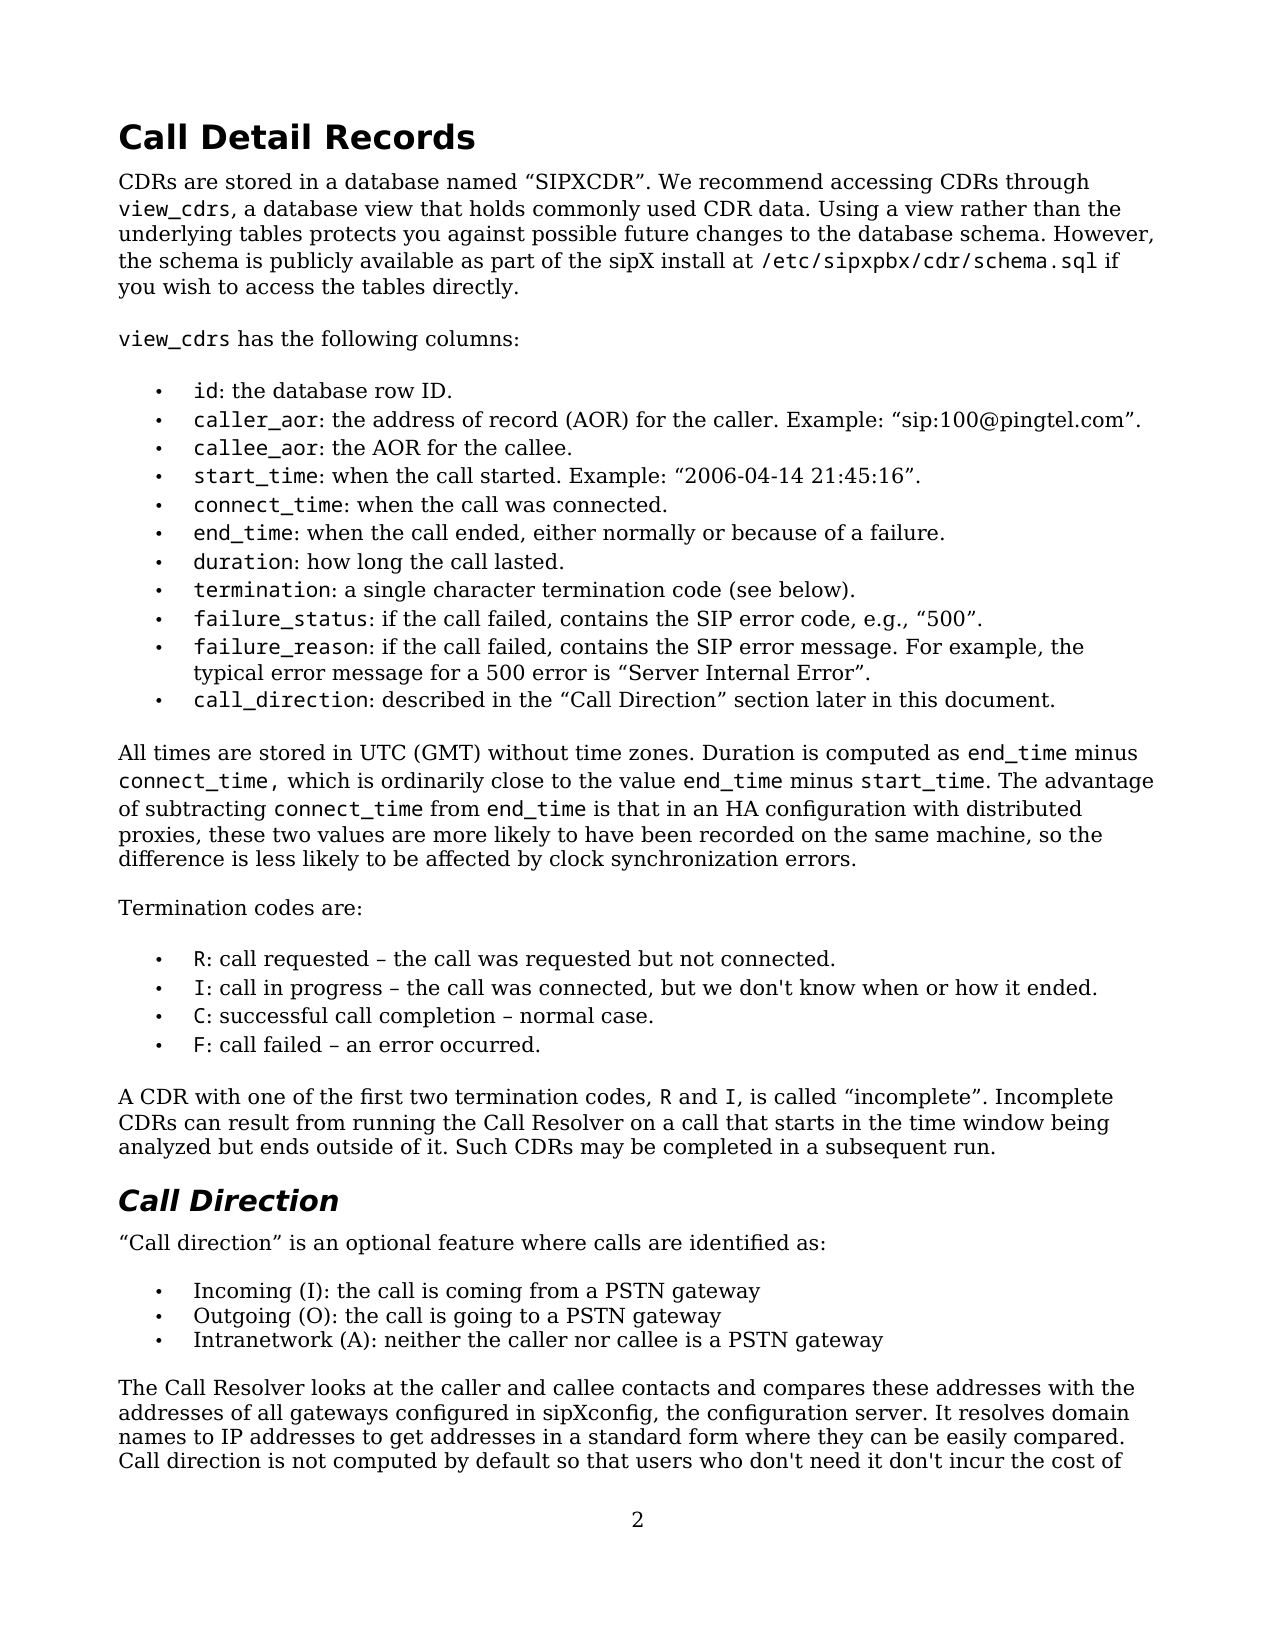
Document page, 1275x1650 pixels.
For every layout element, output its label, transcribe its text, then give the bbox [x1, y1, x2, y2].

list caller_aor: the address of record (AOR) for the caller. Example: “sip:100@pingtel.com”. [156, 405, 1157, 433]
list callee_aor: the AOR for the callee. [156, 433, 1157, 462]
list connect_time: when the call was connected. [156, 490, 1157, 518]
text Termination codes are: [118, 896, 1157, 920]
subtitle Call Direction [118, 1184, 1157, 1218]
list start_time: when the call started. Example: “2006-04-14 21:45:16”. [156, 462, 1157, 490]
list termination: a single character termination code (see below). [156, 575, 1157, 604]
subtitle Call Detail Records [118, 118, 1157, 157]
list C: successful call completion – normal case. [156, 1001, 1157, 1030]
list failure_reason: if the call failed, contains the SIP error message. For example, the typical error message for a 500 error is “Server Internal Error”. [156, 632, 1157, 685]
list failure_status: if the call failed, contains the SIP error code, e.g., “500”. [156, 604, 1157, 632]
list I: call in progress – the call was connected, but we don't know when or how it ended. [156, 973, 1157, 1001]
list duration: how long the call lasted. [156, 547, 1157, 575]
list end_time: when the call ended, either normally or because of a failure. [156, 518, 1157, 547]
text The Call Resolver looks at the caller and callee contacts and compares these addresses with the addresses of all gateways configured in sipXconfig, the configuration server. It resolves domain names to IP addresses to get addresses in a standard form where they can be easily compared. Call direction is not computed by default so that users who don't need it don't incur the cost of [118, 1376, 1157, 1473]
list call_direction: described in the “Call Direction” section later in this document. [156, 685, 1157, 713]
list R: call requested – the call was requested but not connected. [156, 944, 1157, 973]
text CDRs are stored in a database named “SIPXCDR”. We recommend accessing CDRs through view_cdrs, a database view that holds commonly used CDR data. Using a view rather than the underlying tables protects you against possible future changes to the database schema. However, the schema is publicly available as part of the sipX install at /etc/sipxpbx/cdr/schema.sql if you wish to access the tables directly. [118, 170, 1157, 299]
text All times are stored in UTC (GMT) without time zones. Duration is computed as end_time minus connect_time, which is ordinarily close to the value end_time minus start_time. The advantage of subtracting connect_time from end_time is that in an HA configuration with distributed proxies, these two values are more likely to have been recorded on the same machine, so the difference is less likely to be affected by clock synchronization errors. [118, 738, 1157, 872]
text view_cdrs has the following columns: [118, 324, 1157, 352]
list Intranetwork (A): neither the caller nor callee is a PSTN gateway [156, 1328, 1157, 1352]
list Outgoing (O): the call is going to a PSTN gateway [156, 1304, 1157, 1328]
list Incoming (I): the call is coming from a PSTN gateway [156, 1279, 1157, 1304]
list id: the database row ID. [156, 376, 1157, 405]
text A CDR with one of the first two termination codes, R and I, is called “incomplete”. Incomplete CDRs can result from running the Call Resolver on a call that starts in the time window being analyzed but ends outside of it. Such CDRs may be completed in a subsequent run. [118, 1082, 1157, 1159]
text “Call direction” is an optional feature where calls are identified as: [118, 1231, 1157, 1255]
list F: call failed – an error occurred. [156, 1030, 1157, 1058]
